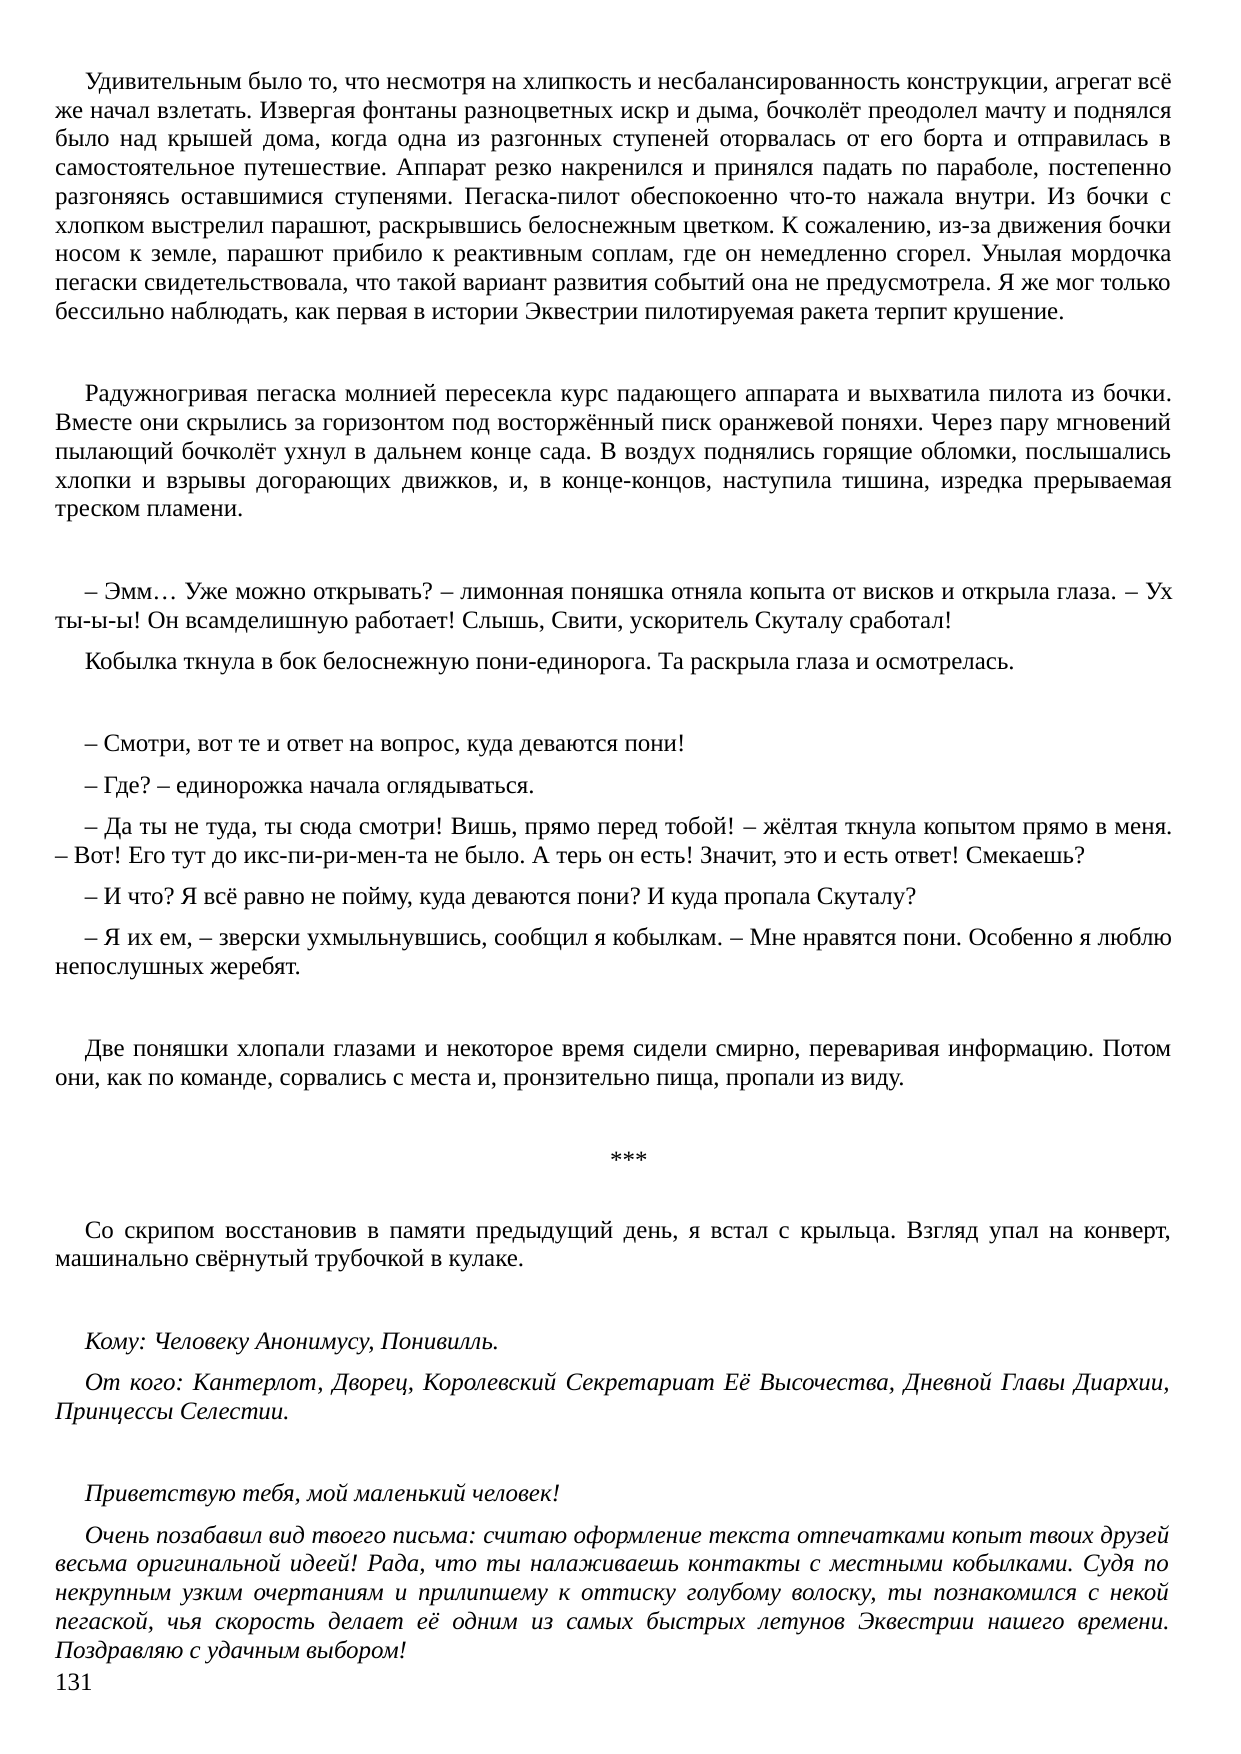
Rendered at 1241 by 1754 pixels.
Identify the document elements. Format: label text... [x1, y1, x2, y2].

text Приветствую тебя, мой маленький человек! [55, 1478, 1173, 1507]
text Кобылка ткнула в бок белоснежную пони-единорога. Та раскрыла глаза и осмотрелась. [55, 646, 1173, 675]
text – Да ты не туда, ты сюда смотри! Вишь, прямо перед тобой! – жёлтая ткнула копытом прямо в меня. – Вот! Его тут до икс-пи-ри-мен-та не было. А терь он есть! Значит, это и есть ответ! Смекаешь? [55, 811, 1173, 868]
text Со скрипом восстановив в памяти предыдущий день, я встал с крыльца. Взгляд упал на конверт, машинально свёрнутый трубочкой в кулаке. [55, 1215, 1173, 1272]
text Кому: Человеку Анонимусу, Понивилль. [55, 1326, 1173, 1355]
text Удивительным было то, что несмотря на хлипкость и несбалансированность конструкции, агрегат всё же начал взлетать. Извергая фонтаны разноцветных искр и дыма, бочколёт преодолел мачту и поднялся было над крышей дома, когда одна из разгонных ступеней оторвалась от его борта и отправилась в самостоятельное путешествие. Аппарат резко накренился и принялся падать по параболе, постепенно разгоняясь оставшимися ступенями. Пегаска-пилот обеспокоенно что-то нажала внутри. Из бочки с хлопком выстрелил парашют, раскрывшись белоснежным цветком. К сожалению, из-за движения бочки носом к земле, парашют прибило к реактивным соплам, где он немедленно сгорел. Унылая мордочка пегаски свидетельствовала, что такой вариант развития событий она не предусмотрела. Я же мог только бессильно наблюдать, как первая в истории Эквестрии пилотируемая ракета терпит крушение. [55, 66, 1173, 325]
text Две поняшки хлопали глазами и некоторое время сидели смирно, переваривая информацию. Потом они, как по команде, сорвались с места и, пронзительно пища, пропали из виду. [55, 1033, 1173, 1091]
text – Эмм… Уже можно открывать? – лимонная поняшка отняла копыта от висков и открыла глаза. – Ух ты-ы-ы! Он всамделишную работает! Слышь, Свити, ускоритель Скуталу сработал! [55, 576, 1173, 633]
text – Где? – единорожка начала оглядываться. [55, 770, 1173, 798]
text – Смотри, вот те и ответ на вопрос, куда деваются пони! [55, 728, 1173, 757]
text – Я их ем, – зверски ухмыльнувшись, сообщил я кобылкам. – Мне нравятся пони. Особенно я люблю непослушных жеребят. [55, 922, 1173, 980]
text От кого: Кантерлот, Дворец, Королевский Секретариат Её Высочества, Дневной Главы Диархии, Принцессы Селестии. [55, 1367, 1173, 1425]
text Радужногривая пегаска молнией пересекла курс падающего аппарата и выхватила пилота из бочки. Вместе они скрылись за горизонтом под восторжённый писк оранжевой поняхи. Через пару мгновений пылающий бочколёт ухнул в дальнем конце сада. В воздух поднялись горящие обломки, послышались хлопки и взрывы догорающих движков, и, в конце-концов, наступила тишина, изредка прерываемая треском пламени. [55, 378, 1173, 522]
text *** [55, 1145, 1173, 1202]
text – И что? Я всё равно не пойму, куда деваются пони? И куда пропала Скуталу? [55, 881, 1173, 910]
text Очень позабавил вид твоего письма: считаю оформление текста отпечатками копыт твоих друзей весьма оригинальной идеей! Рада, что ты налаживаешь контакты с местными кобылками. Судя по некрупным узким очертаниям и прилипшему к оттиску голубому волоску, ты познакомился с некой пегаской, чья скорость делает её одним из самых быстрых летунов Эквестрии нашего времени. Поздравляю с удачным выбором! [55, 1520, 1173, 1663]
